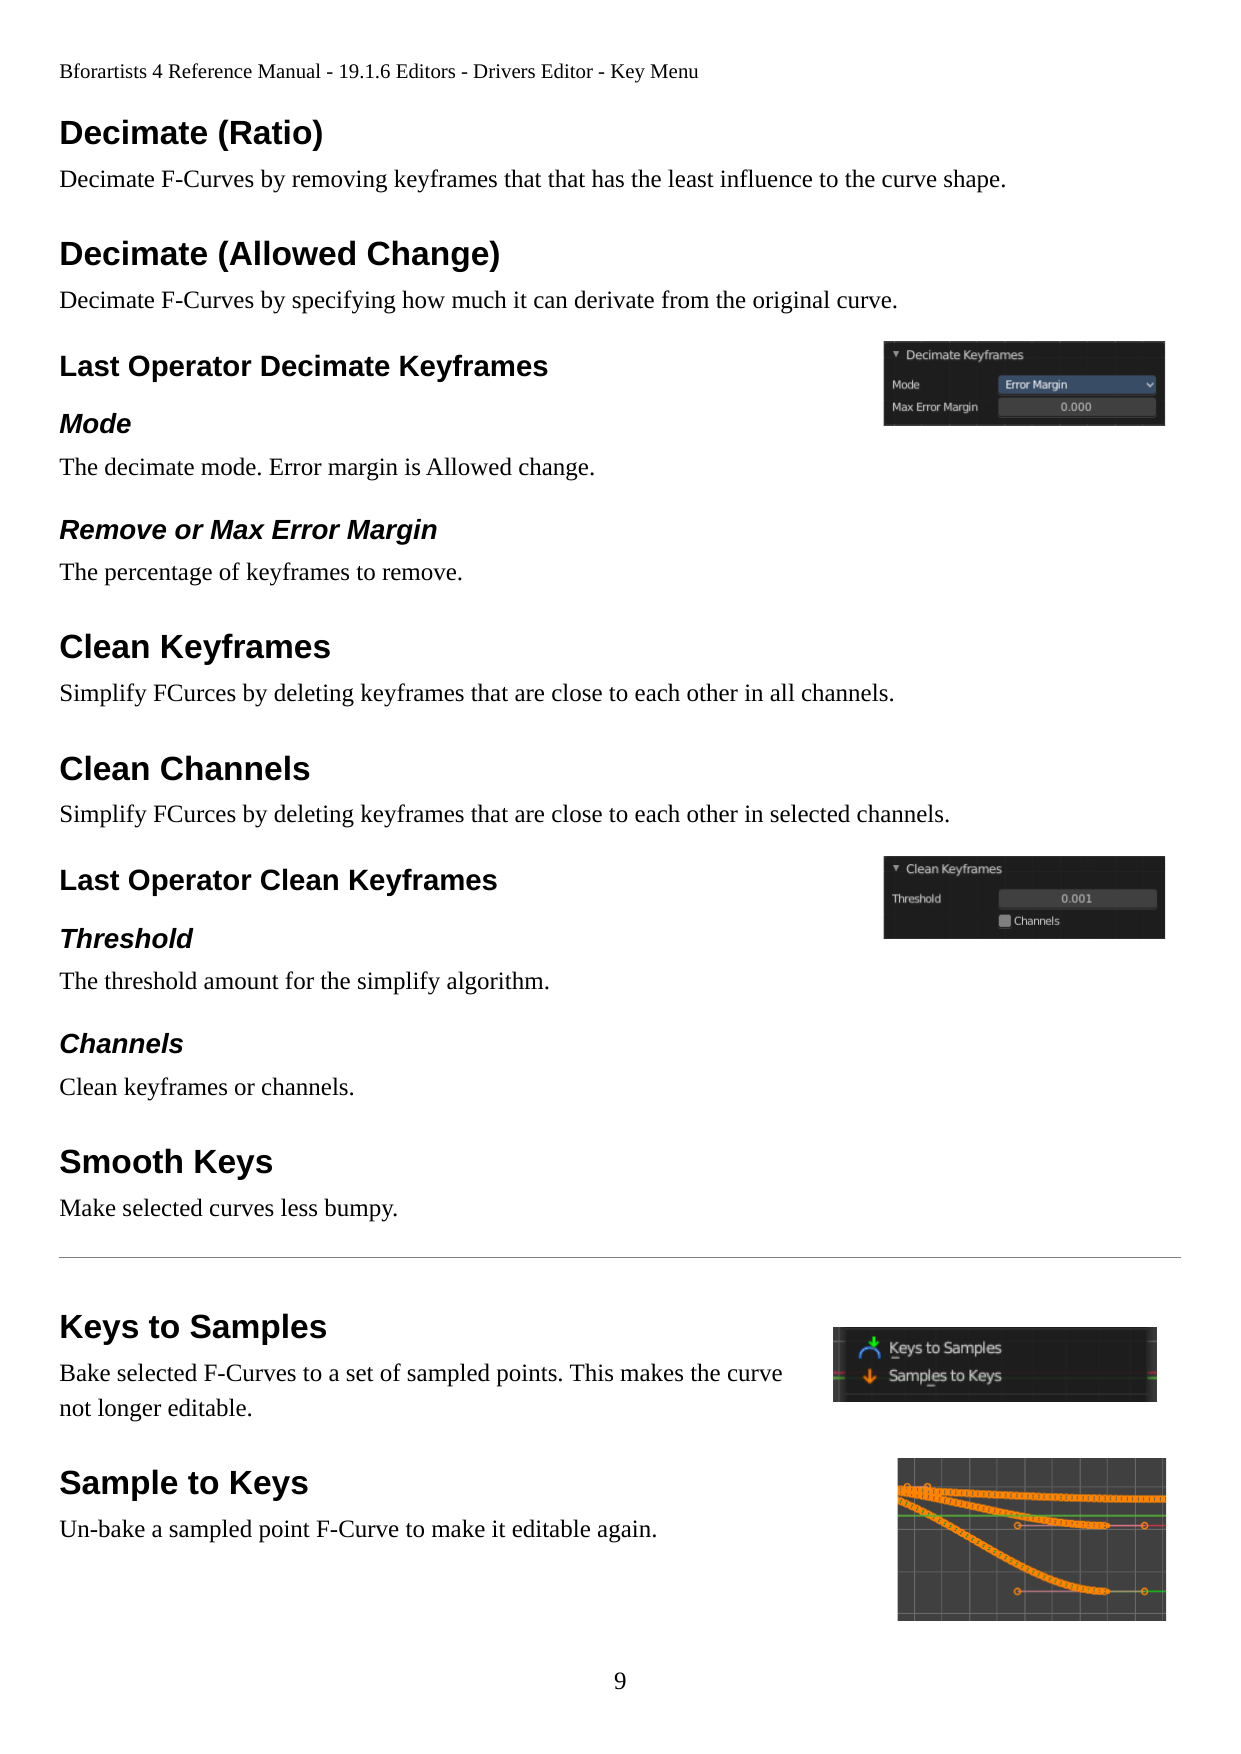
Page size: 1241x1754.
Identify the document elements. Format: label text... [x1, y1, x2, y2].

subtitle Channels [59, 1028, 1181, 1060]
subtitle Decimate (Ratio) [59, 113, 1181, 151]
text Simplify FCurces by deleting keyframes that are close to each other in selected channels. [59, 799, 1181, 828]
subtitle Remove or Max Error Margin [59, 513, 1181, 545]
subtitle Sample to Keys [59, 1463, 897, 1502]
subtitle Smooth Keys [59, 1142, 1181, 1181]
text Decimate F-Curves by specifying how much it can derivate from the original curve. [59, 285, 1181, 313]
text The percentage of keyframes to remove. [59, 557, 1181, 586]
subtitle [1167, 1463, 1181, 1502]
text Make selected curves less bumpy. [59, 1193, 1181, 1222]
text Simplify FCurces by deleting keyframes that are close to each other in all channels. [59, 678, 1181, 707]
subtitle Mode [59, 407, 1181, 439]
subtitle Last Operator Decimate Keyframes [59, 348, 883, 382]
subtitle Threshold [59, 922, 1181, 954]
subtitle Clean Channels [59, 748, 1181, 787]
picture [833, 1327, 1157, 1402]
text The threshold amount for the simplify algorithm. [59, 966, 1181, 995]
subtitle Last Operator Clean Keyframes [59, 863, 883, 897]
text The decimate mode. Error margin is Allowed change. [59, 452, 1181, 480]
subtitle Clean Keyframes [59, 627, 1181, 666]
picture [883, 341, 1166, 426]
picture [897, 1458, 1167, 1621]
text Un-bake a sampled point F-Curve to make it editable again. [59, 1514, 897, 1543]
text Decimate F-Curves by removing keyframes that that has the least influence to the curve shape. [59, 164, 1181, 192]
text Clean keyframes or channels. [59, 1072, 1181, 1101]
text Bake selected F-Curves to a set of sampled points. This makes the curve not longer editable. [59, 1358, 1181, 1422]
subtitle Keys to Samples [59, 1307, 1181, 1346]
subtitle Decimate (Allowed Change) [59, 234, 1181, 272]
picture [883, 856, 1166, 939]
